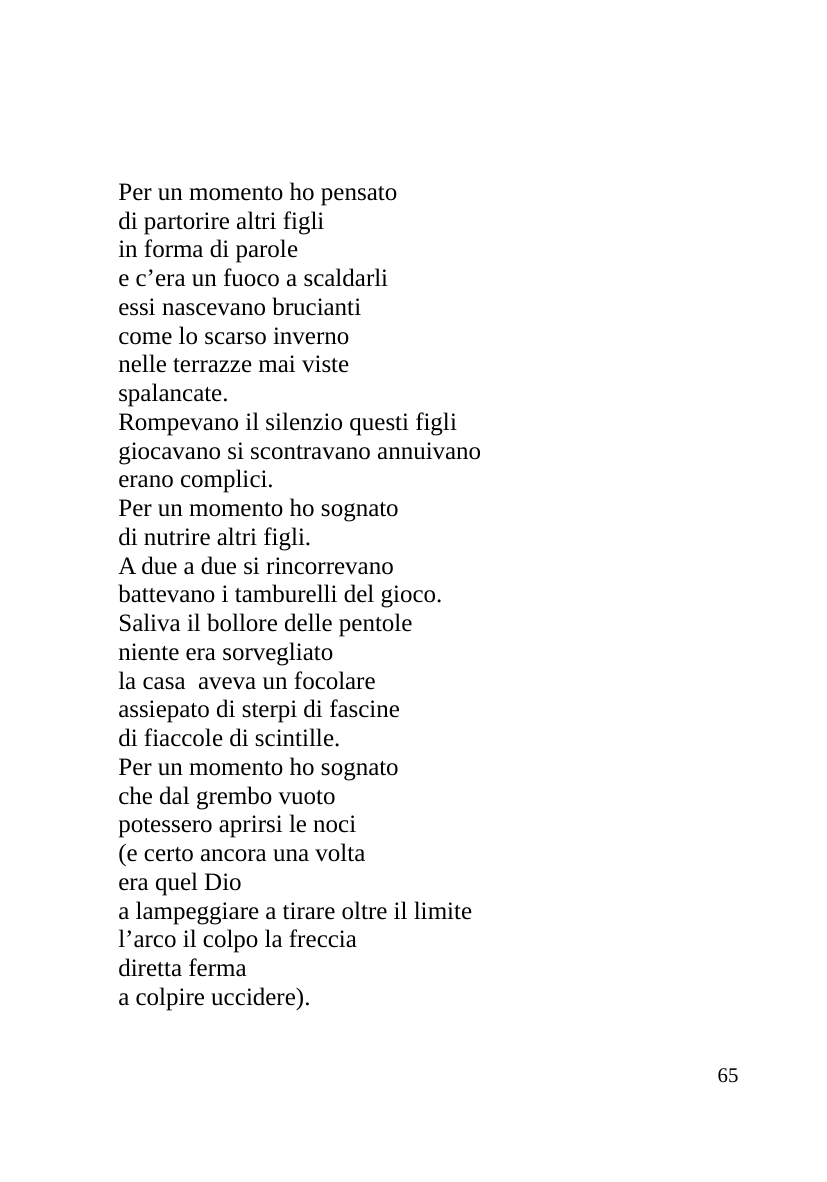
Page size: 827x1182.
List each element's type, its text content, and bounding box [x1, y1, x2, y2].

text che dal grembo vuoto [118, 781, 738, 809]
text diretta ferma [118, 953, 738, 982]
text di nutrire altri figli. [118, 522, 738, 551]
text Saliva il bollore delle pentole [118, 608, 738, 637]
text giocavano si scontravano annuivano [118, 436, 738, 464]
text erano complici. [118, 464, 738, 493]
text (e certo ancora una volta [118, 838, 738, 867]
text niente era sorvegliato [118, 637, 738, 666]
text come lo scarso inverno [118, 321, 738, 349]
text l’arco il colpo la freccia [118, 924, 738, 953]
text a colpire uccidere). [118, 982, 738, 1011]
text potessero aprirsi le noci [118, 809, 738, 838]
text Rompevano il silenzio questi figli [118, 407, 738, 436]
text Per un momento ho pensato [118, 177, 738, 206]
text di partorire altri figli [118, 206, 738, 234]
text A due a due si rincorrevano [118, 551, 738, 579]
text Per un momento ho sognato [118, 493, 738, 522]
text di fiaccole di scintille. [118, 723, 738, 752]
text essi nascevano brucianti [118, 292, 738, 321]
text e c’era un fuoco a scaldarli [118, 263, 738, 292]
text a lampeggiare a tirare oltre il limite [118, 896, 738, 924]
text spalancate. [118, 378, 738, 407]
text in forma di parole [118, 234, 738, 263]
text battevano i tamburelli del gioco. [118, 579, 738, 608]
text era quel Dio [118, 867, 738, 896]
text nelle terrazze mai viste [118, 349, 738, 378]
text assiepato di sterpi di fascine [118, 694, 738, 723]
text Per un momento ho sognato [118, 752, 738, 781]
text la casa aveva un focolare [118, 666, 738, 694]
